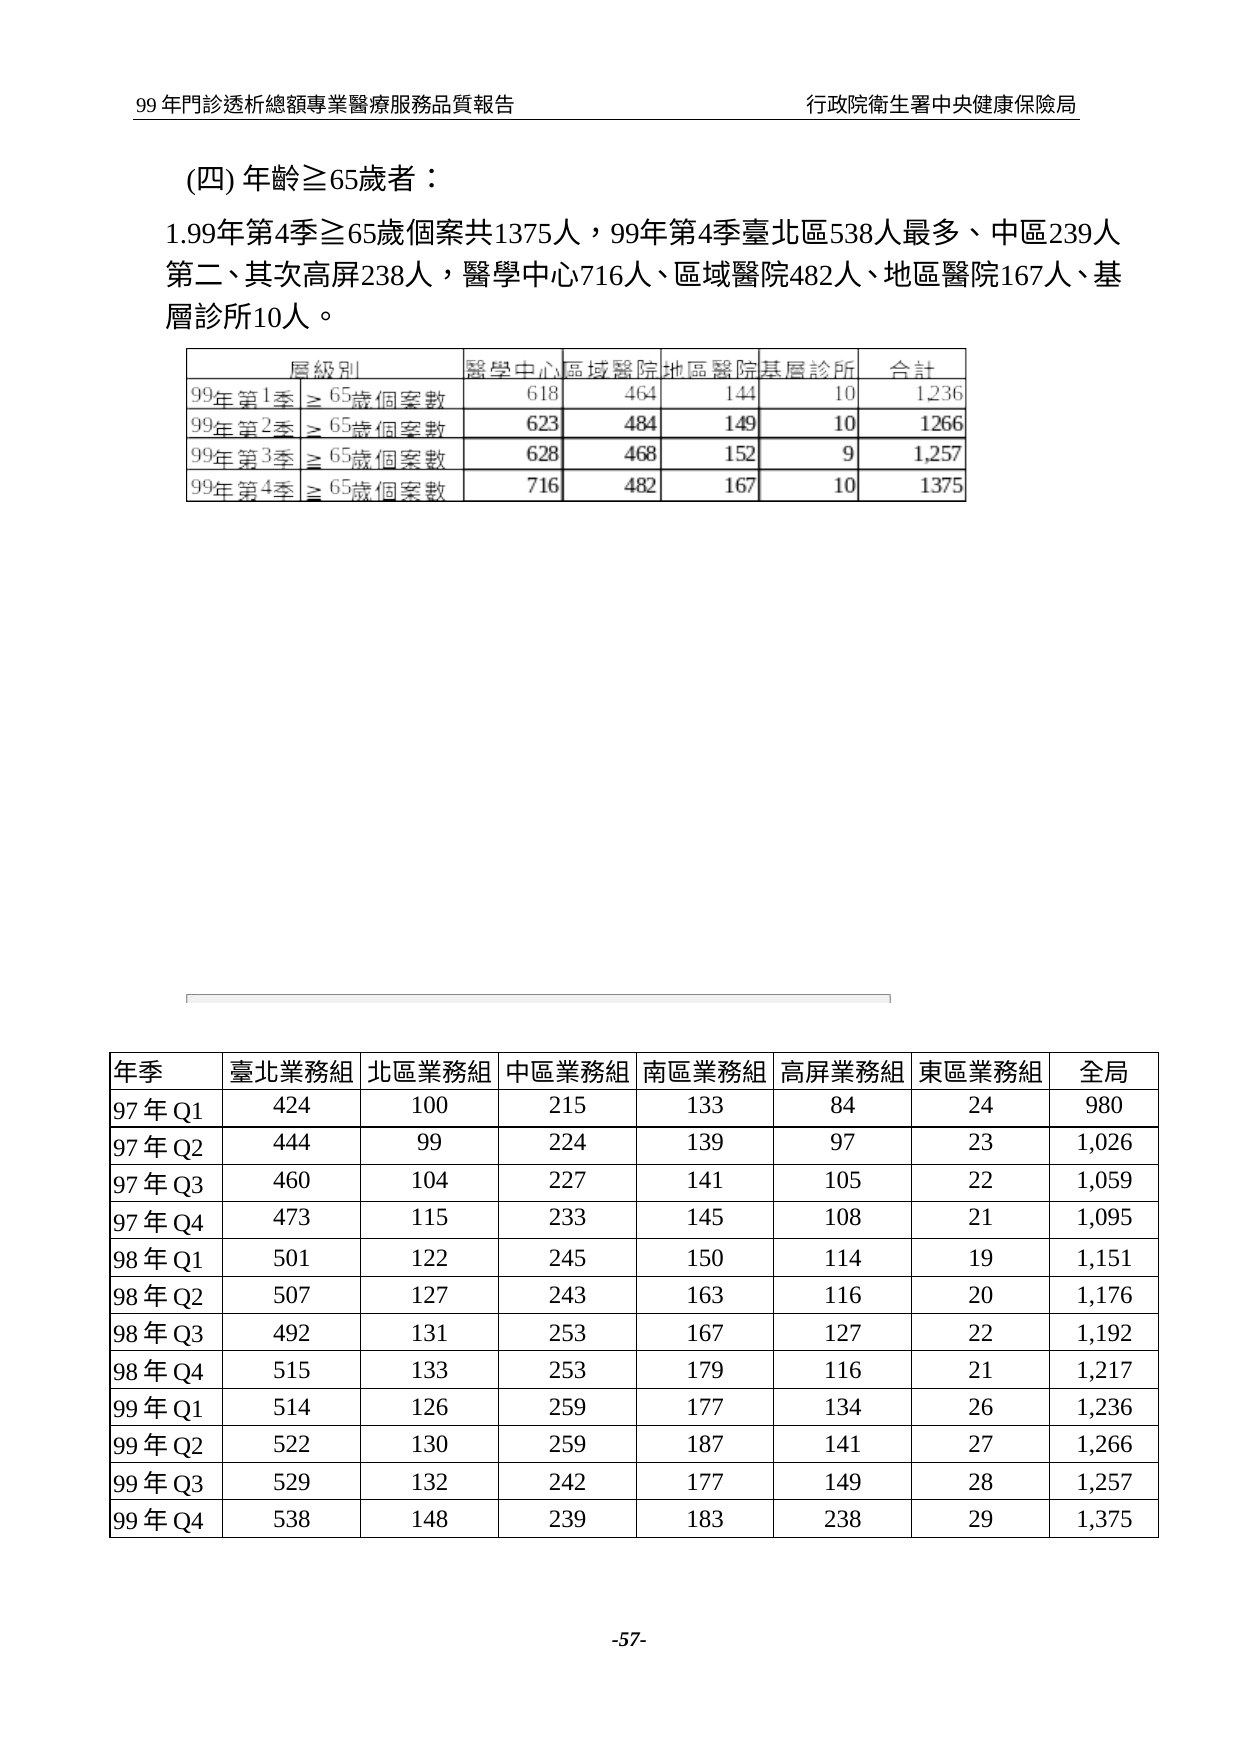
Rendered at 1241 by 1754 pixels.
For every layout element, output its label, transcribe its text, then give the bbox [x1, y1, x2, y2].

table_cell 99年Q1 [111, 1389, 222, 1425]
table_cell 97年Q4 [111, 1202, 222, 1238]
table_cell 1,266 [1050, 1426, 1158, 1462]
table_cell 134 [774, 1389, 911, 1425]
table_header 高屏業務組 [774, 1053, 911, 1089]
table_cell 127 [361, 1277, 498, 1313]
table_cell 1,176 [1050, 1277, 1158, 1313]
table_cell 108 [774, 1202, 911, 1238]
table_cell 242 [499, 1463, 636, 1499]
table_header 東區業務組 [912, 1053, 1049, 1089]
table_cell 1,192 [1050, 1314, 1158, 1350]
table_cell 1,217 [1050, 1351, 1158, 1387]
table_cell 253 [499, 1314, 636, 1350]
table_cell 1,151 [1050, 1239, 1158, 1276]
picture [186, 993, 892, 1003]
table_cell 148 [361, 1500, 498, 1537]
table_cell 492 [223, 1314, 360, 1350]
table_header 北區業務組 [361, 1053, 498, 1089]
table_cell 243 [499, 1277, 636, 1313]
table_cell 24 [912, 1090, 1049, 1126]
table_cell 99 [361, 1128, 498, 1164]
table_cell 1,095 [1050, 1202, 1158, 1238]
table_cell 133 [361, 1351, 498, 1387]
table_cell 21 [912, 1351, 1049, 1387]
table_cell 98年Q4 [111, 1351, 222, 1387]
table_header 年季 [111, 1053, 222, 1089]
table_cell 139 [637, 1128, 773, 1164]
table_cell 97年Q1 [111, 1090, 222, 1126]
table_cell 130 [361, 1426, 498, 1462]
table_cell 444 [223, 1128, 360, 1164]
table_cell 183 [637, 1500, 773, 1537]
table_cell 473 [223, 1202, 360, 1238]
table_cell 98年Q3 [111, 1314, 222, 1350]
table_cell 131 [361, 1314, 498, 1350]
table_cell 1,375 [1050, 1500, 1158, 1537]
table_cell 163 [637, 1277, 773, 1313]
table_cell 23 [912, 1128, 1049, 1164]
table_cell 1,026 [1050, 1128, 1158, 1164]
table_cell 97年Q2 [111, 1128, 222, 1164]
table_cell 238 [774, 1500, 911, 1537]
table_cell 97 [774, 1128, 911, 1164]
table_cell 529 [223, 1463, 360, 1499]
table_header 全局 [1050, 1053, 1158, 1089]
table_cell 28 [912, 1463, 1049, 1499]
table_cell 141 [774, 1426, 911, 1462]
table_cell 259 [499, 1426, 636, 1462]
table_cell 19 [912, 1239, 1049, 1276]
table_cell 141 [637, 1165, 773, 1201]
table_cell 26 [912, 1389, 1049, 1425]
table_cell 115 [361, 1202, 498, 1238]
table_cell 1,257 [1050, 1463, 1158, 1499]
table_cell 215 [499, 1090, 636, 1126]
table_cell 98年Q1 [111, 1239, 222, 1276]
table_cell 116 [774, 1277, 911, 1313]
table_cell 29 [912, 1500, 1049, 1537]
table_cell 22 [912, 1314, 1049, 1350]
table_cell 145 [637, 1202, 773, 1238]
table_cell 98年Q2 [111, 1277, 222, 1313]
table_cell 538 [223, 1500, 360, 1537]
table_cell 132 [361, 1463, 498, 1499]
table_cell 522 [223, 1426, 360, 1462]
table_cell 21 [912, 1202, 1049, 1238]
table_cell 1,059 [1050, 1165, 1158, 1201]
table_cell 122 [361, 1239, 498, 1276]
table_cell 239 [499, 1500, 636, 1537]
table_cell 20 [912, 1277, 1049, 1313]
table_cell 127 [774, 1314, 911, 1350]
table_cell 27 [912, 1426, 1049, 1462]
table_cell 100 [361, 1090, 498, 1126]
table_header 臺北業務組 [223, 1053, 360, 1089]
text (四) 年齡≧65歲者： [186, 156, 1122, 198]
table_cell 177 [637, 1463, 773, 1499]
table_cell 514 [223, 1389, 360, 1425]
table_cell 253 [499, 1351, 636, 1387]
table_cell 227 [499, 1165, 636, 1201]
table_cell 460 [223, 1165, 360, 1201]
table_cell 105 [774, 1165, 911, 1201]
table_cell 133 [637, 1090, 773, 1126]
table_cell 97年Q3 [111, 1165, 222, 1201]
table_cell 233 [499, 1202, 636, 1238]
table_cell 114 [774, 1239, 911, 1276]
table_cell 245 [499, 1239, 636, 1276]
table_cell 150 [637, 1239, 773, 1276]
table_cell 126 [361, 1389, 498, 1425]
table_cell 22 [912, 1165, 1049, 1201]
table_cell 104 [361, 1165, 498, 1201]
table_cell 167 [637, 1314, 773, 1350]
table_header 南區業務組 [637, 1053, 773, 1089]
table_cell 259 [499, 1389, 636, 1425]
table_cell 99年Q4 [111, 1500, 222, 1537]
table_header 中區業務組 [499, 1053, 636, 1089]
table_cell 99年Q2 [111, 1426, 222, 1462]
text 1.99年第4季≧65歲個案共1375人，99年第4季臺北區538人最多、中區239人第二、其次高屏238人，醫學中心716人、區域醫院482人、地區醫院167人、基層診所10人。 [165, 211, 1122, 336]
table_cell 515 [223, 1351, 360, 1387]
table_cell 1,236 [1050, 1389, 1158, 1425]
table_cell 149 [774, 1463, 911, 1499]
table_cell 980 [1050, 1090, 1158, 1126]
table_cell 187 [637, 1426, 773, 1462]
table_cell 224 [499, 1128, 636, 1164]
table_cell 501 [223, 1239, 360, 1276]
table_cell 116 [774, 1351, 911, 1387]
table_cell 177 [637, 1389, 773, 1425]
table_cell 179 [637, 1351, 773, 1387]
table_cell 99年Q3 [111, 1463, 222, 1499]
table_cell 424 [223, 1090, 360, 1126]
table_cell 507 [223, 1277, 360, 1313]
table_cell 84 [774, 1090, 911, 1126]
